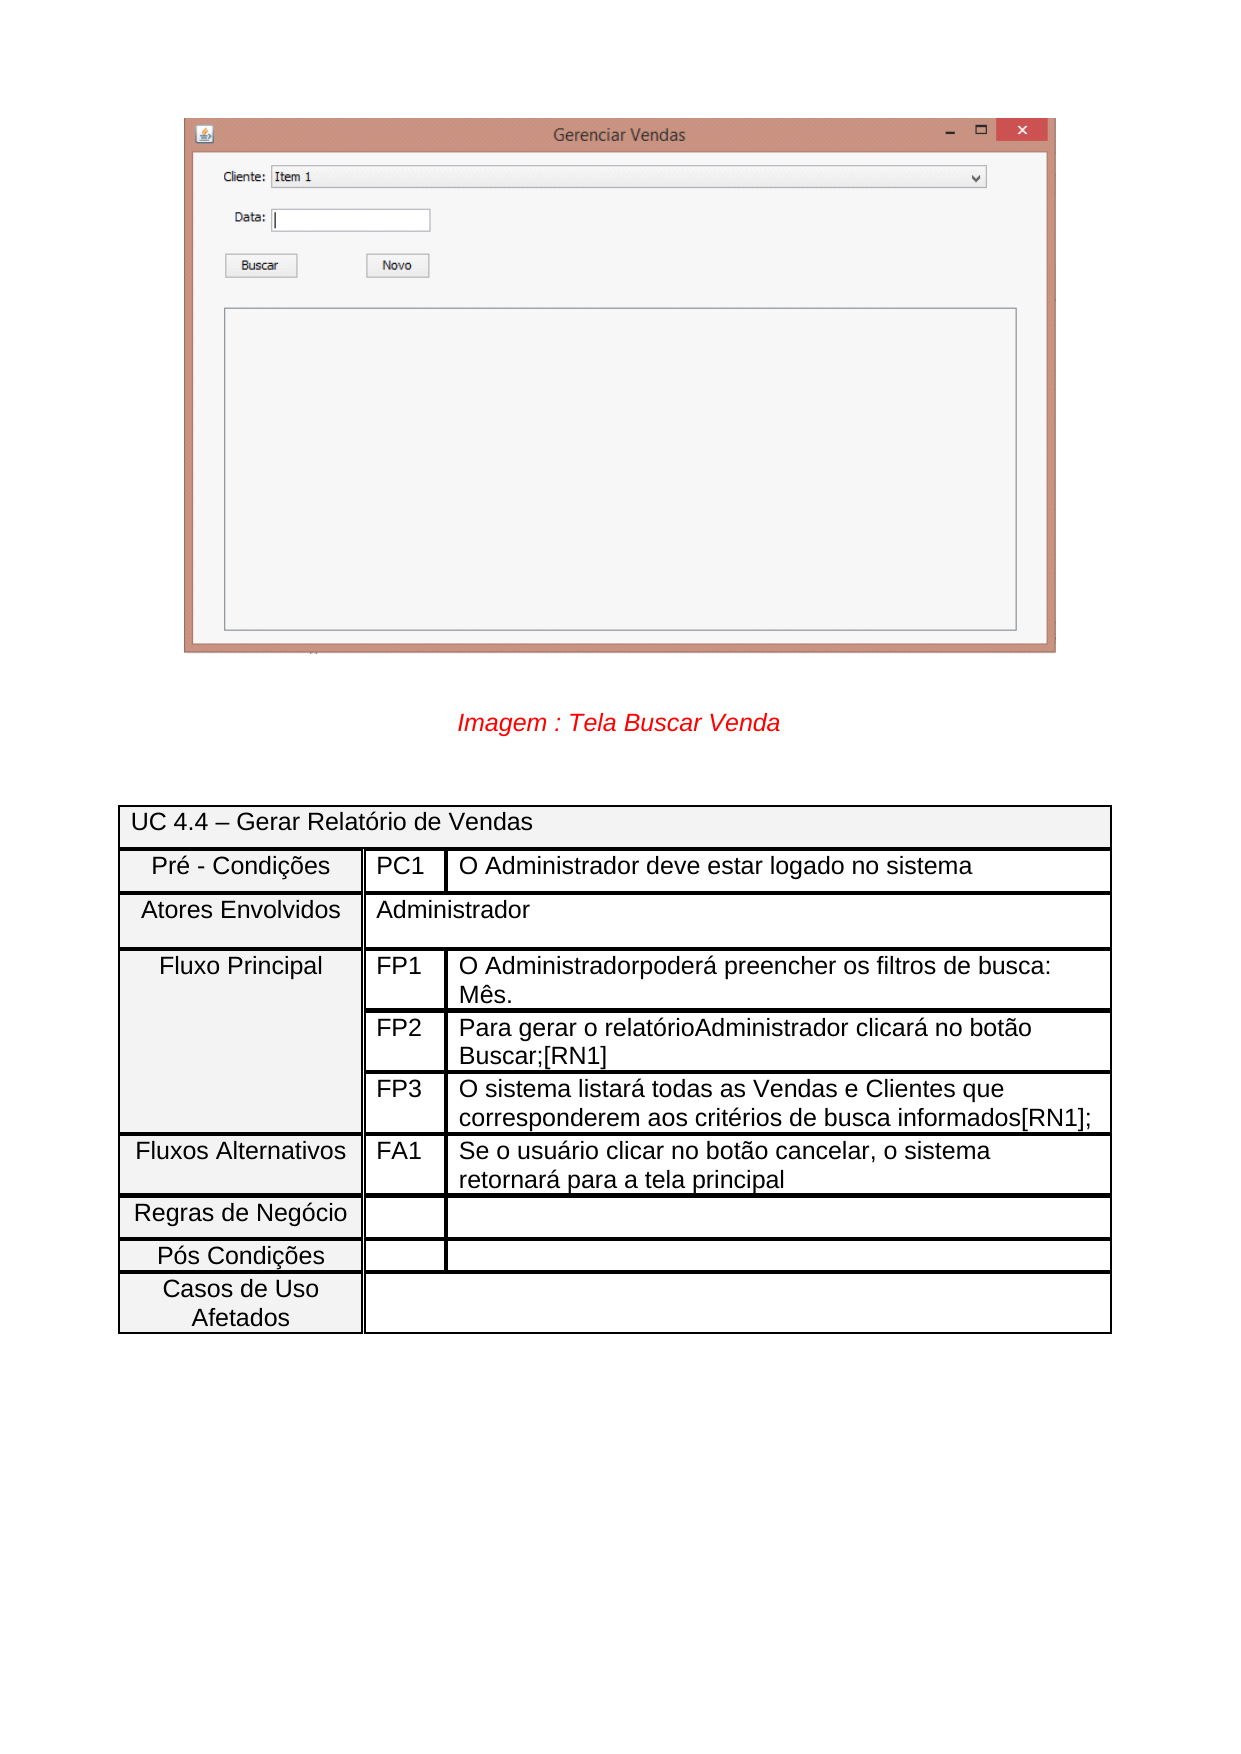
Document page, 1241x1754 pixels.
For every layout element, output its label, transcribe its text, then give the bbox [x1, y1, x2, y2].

table_cell O sistema listará todas as Vendas e Clientes que corresponderem aos critérios de busca informados[RN1]; [448, 1074, 1110, 1132]
table_cell Se o usuário clicar no botão cancelar, o sistema retornará para a tela principal [448, 1136, 1110, 1193]
table_cell PC1 [366, 851, 444, 891]
table_cell FP1 [366, 951, 444, 1008]
table_cell FA1 [366, 1136, 444, 1193]
table_cell [366, 1198, 444, 1237]
table_cell O Administrador deve estar logado no sistema [448, 851, 1110, 891]
table_cell Para gerar o relatórioAdministrador clicará no botão Buscar;[RN1] [448, 1013, 1110, 1070]
table_cell [448, 1198, 1110, 1237]
table_cell Pré - Condições [120, 851, 361, 891]
table_cell [448, 1241, 1110, 1270]
table_cell Regras de Negócio [120, 1198, 361, 1237]
table_cell Fluxo Principal [120, 951, 361, 1132]
table_cell O Administradorpoderá preencher os filtros de busca: Mês. [448, 951, 1110, 1008]
table_cell Atores Envolvidos [120, 895, 361, 947]
table_cell [366, 1274, 1110, 1332]
table_cell FP3 [366, 1074, 444, 1132]
table_cell Casos de Uso Afetados [120, 1274, 361, 1332]
table_cell Administrador [366, 895, 1110, 947]
table_cell Pós Condições [120, 1241, 361, 1270]
table_cell FP2 [366, 1013, 444, 1070]
table_cell Fluxos Alternativos [120, 1136, 361, 1193]
text Imagem : Tela Buscar Venda [118, 679, 1122, 737]
table_cell [366, 1241, 444, 1270]
table_header UC 4.4 – Gerar Relatório de Vendas [120, 807, 1110, 847]
